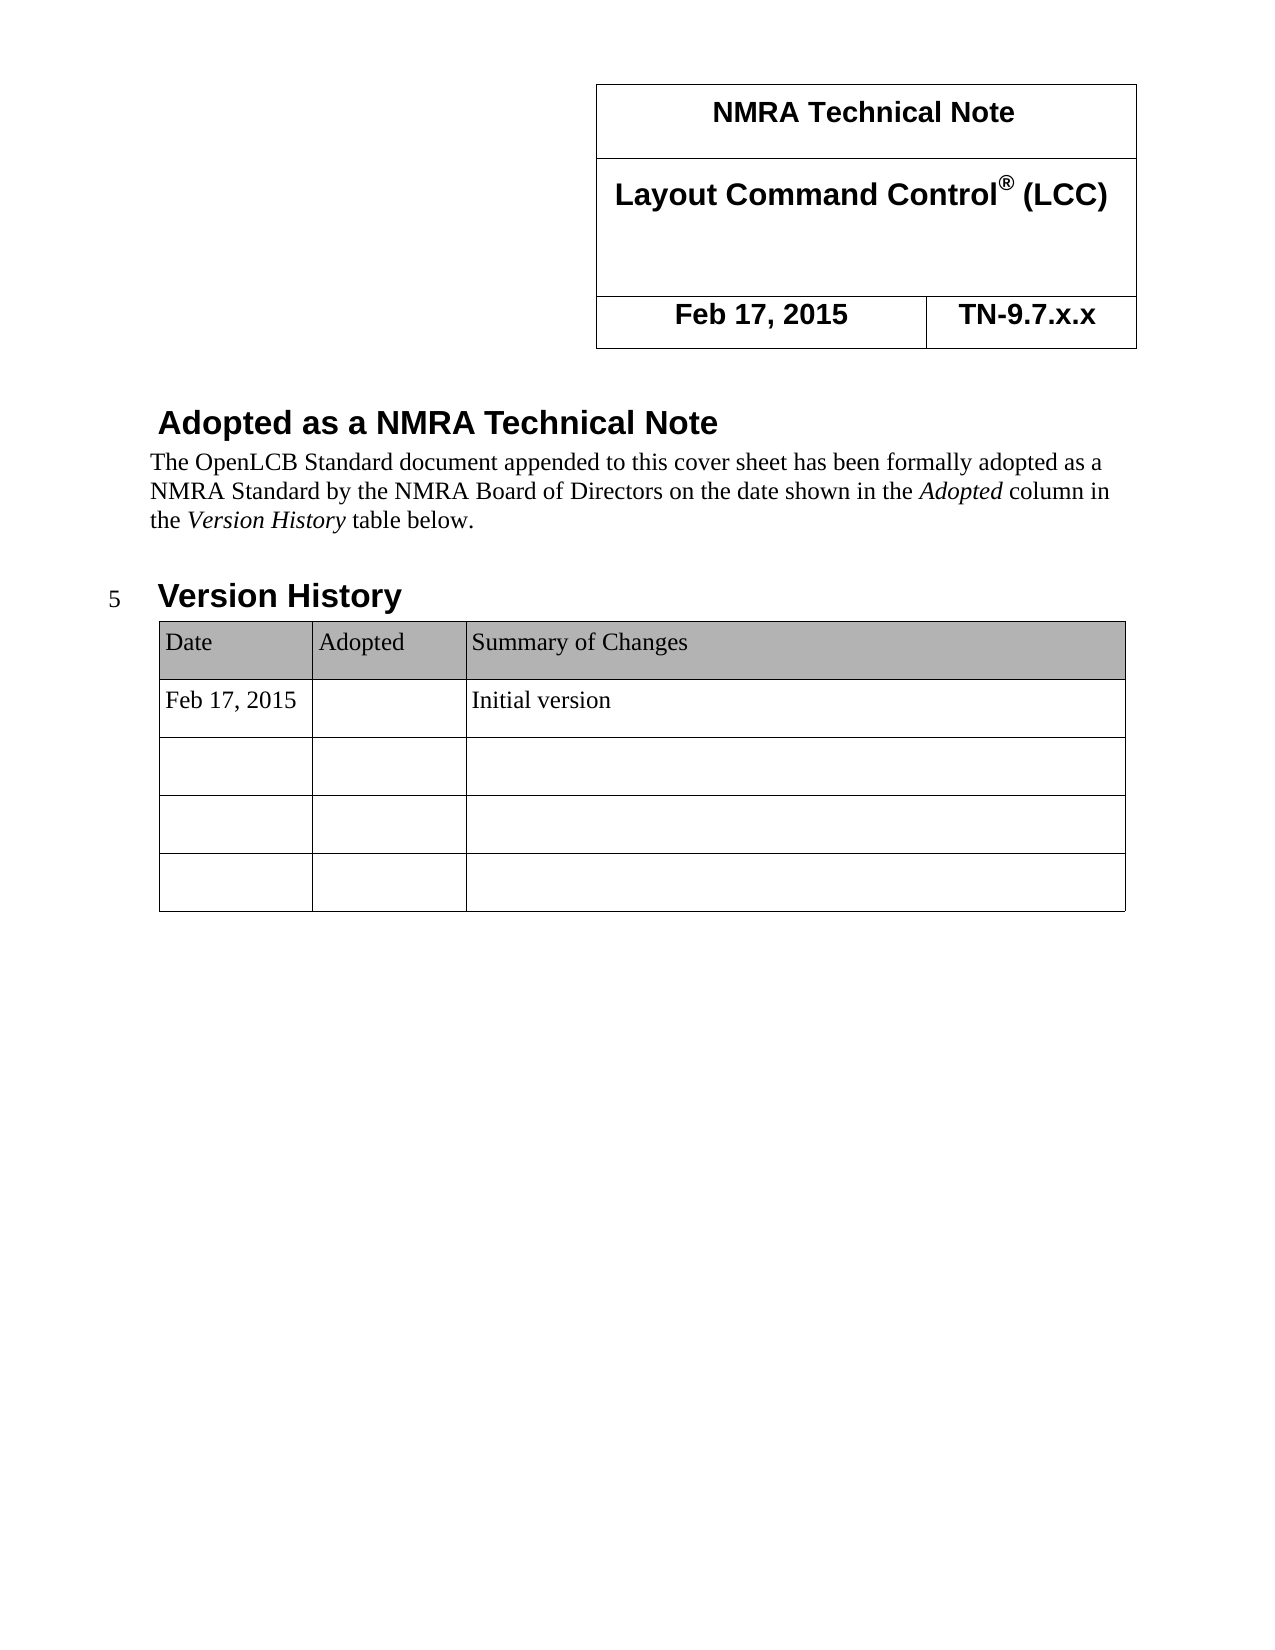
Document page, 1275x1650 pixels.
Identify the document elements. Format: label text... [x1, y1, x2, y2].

table_cell [313, 854, 466, 911]
text The OpenLCB Standard document appended to this cover sheet has been formally adopted as a NMRA Standard by the NMRA Board of Directors on the date shown in the Adopted column in the Version History table below. [150, 447, 1125, 534]
table_cell [467, 796, 1125, 853]
table_cell [160, 854, 312, 911]
table_cell [313, 796, 466, 853]
table_cell [160, 796, 312, 853]
table_cell [313, 738, 466, 795]
subtitle Version History [112, 576, 1125, 615]
table_cell [467, 854, 1125, 911]
table_header Summary of Changes [467, 622, 1125, 679]
table_cell [467, 738, 1125, 795]
table_header Date [160, 622, 312, 679]
table_cell [313, 680, 466, 737]
table_cell Initial version [467, 680, 1125, 737]
table_cell Feb 17, 2015 [160, 680, 312, 737]
subtitle Adopted as a NMRA Technical Note [112, 403, 1125, 441]
table_cell [160, 738, 312, 795]
table_header Adopted [313, 622, 466, 679]
